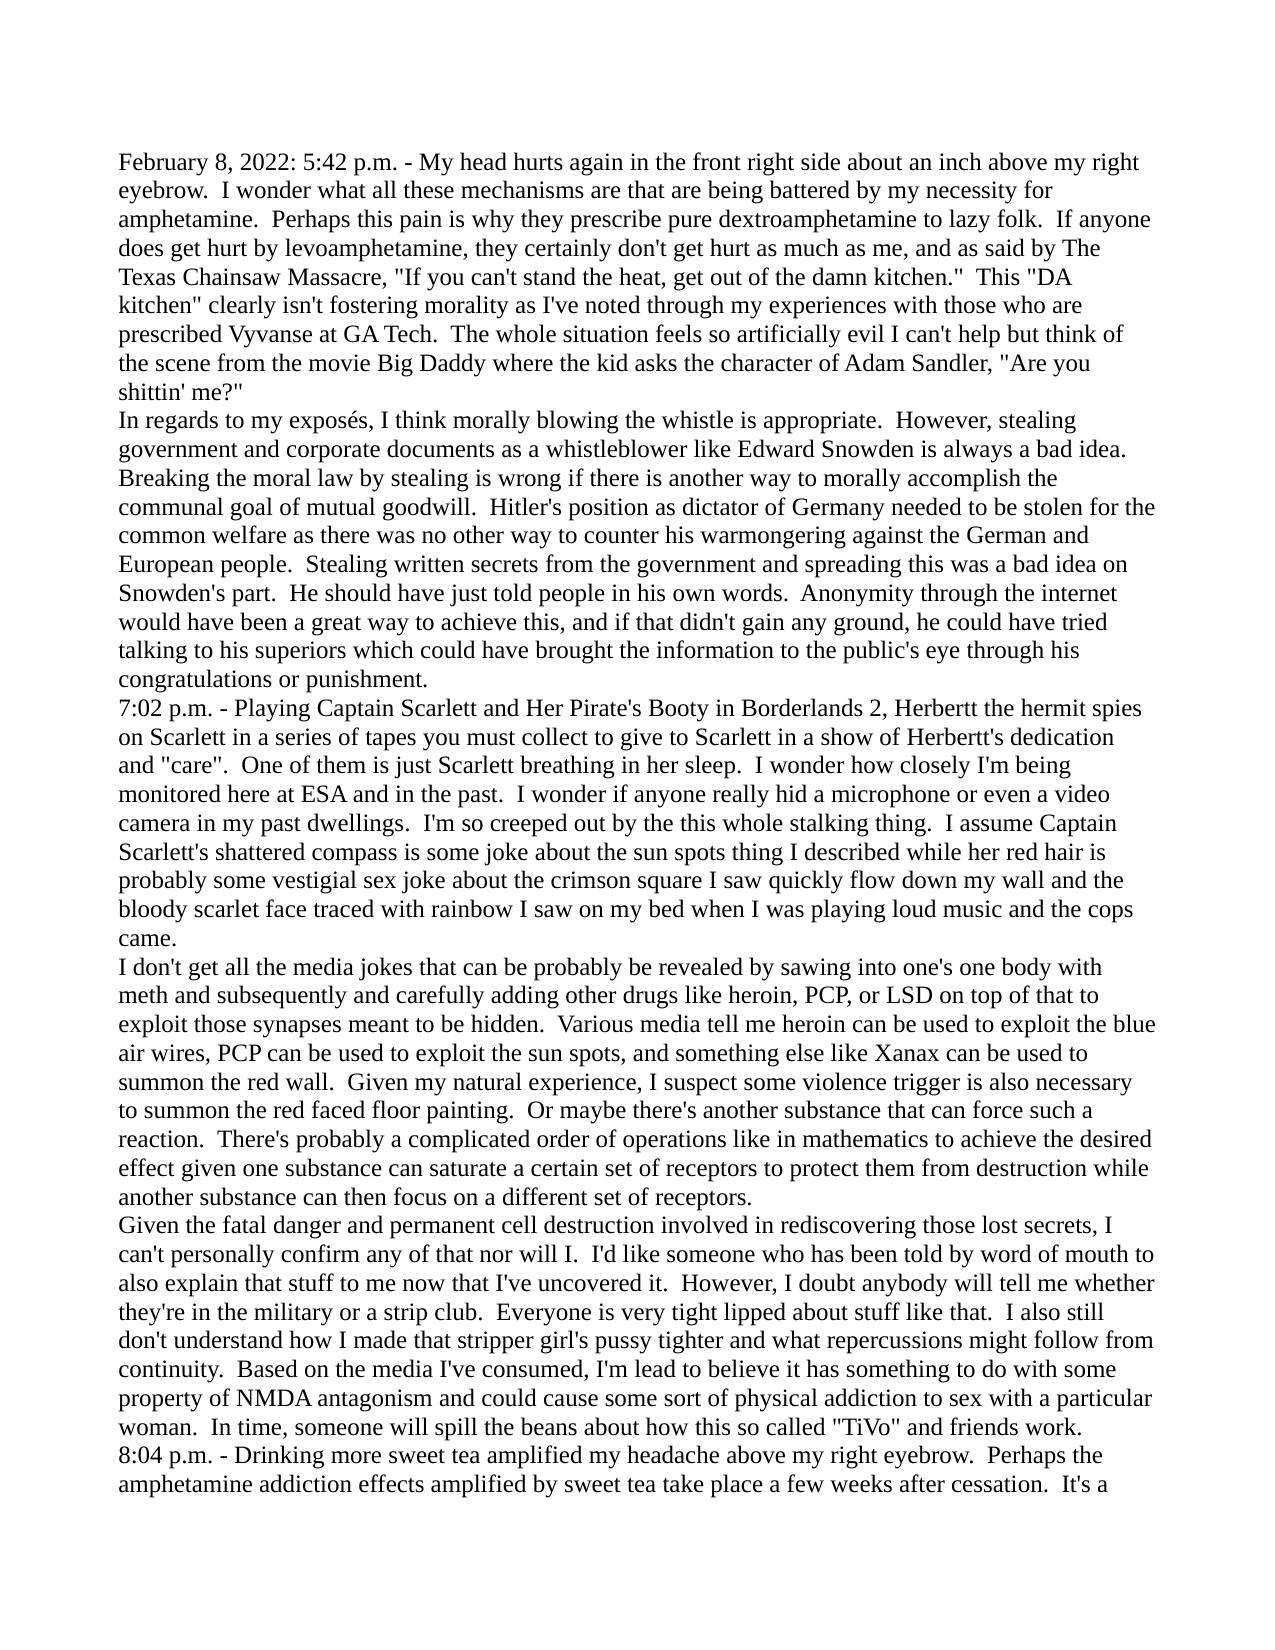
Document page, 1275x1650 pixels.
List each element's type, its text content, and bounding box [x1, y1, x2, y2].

text In regards to my exposés, I think morally blowing the whistle is appropriate. However, stealing government and corporate documents as a whistleblower like Edward Snowden is always a bad idea. Breaking the moral law by stealing is wrong if there is another way to morally accomplish the communal goal of mutual goodwill. Hitler's position as dictator of Germany needed to be stolen for the common welfare as there was no other way to counter his warmongering against the German and European people. Stealing written secrets from the government and spreading this was a bad idea on Snowden's part. He should have just told people in his own words. Anonymity through the internet would have been a great way to achieve this, and if that didn't gain any ground, he could have tried talking to his superiors which could have brought the information to the public's eye through his congratulations or punishment. [118, 406, 1157, 693]
text Given the fatal danger and permanent cell destruction involved in rediscovering those lost secrets, I can't personally confirm any of that nor will I. I'd like someone who has been told by word of mouth to also explain that stuff to me now that I've uncovered it. However, I doubt anybody will tell me whether they're in the military or a strip club. Everyone is very tight lipped about stuff like that. I also still don't understand how I made that stripper girl's pussy tighter and what repercussions might follow from continuity. Based on the media I've consumed, I'm lead to believe it has something to do with some property of NMDA antagonism and could cause some sort of physical addiction to sex with a particular woman. In time, someone will spill the beans about how this so called "TiVo" and friends work. [118, 1211, 1157, 1441]
text 7:02 p.m. - Playing Captain Scarlett and Her Pirate's Booty in Borderlands 2, Herbertt the hermit spies on Scarlett in a series of tapes you must collect to give to Scarlett in a show of Herbertt's dedication and "care". One of them is just Scarlett breathing in her sleep. I wonder how closely I'm being monitored here at ESA and in the past. I wonder if anyone really hid a microphone or even a video camera in my past dwellings. I'm so creeped out by the this whole stalking thing. I assume Captain Scarlett's shattered compass is some joke about the sun spots thing I described while her red hair is probably some vestigial sex joke about the crimson square I saw quickly flow down my wall and the bloody scarlet face traced with rainbow I saw on my bed when I was playing loud music and the cops came. [118, 693, 1157, 952]
text February 8, 2022: 5:42 p.m. - My head hurts again in the front right side about an inch above my right eyebrow. I wonder what all these mechanisms are that are being battered by my necessity for amphetamine. Perhaps this pain is why they prescribe pure dextroamphetamine to lazy folk. If anyone does get hurt by levoamphetamine, they certainly don't get hurt as much as me, and as said by The Texas Chainsaw Massacre, "If you can't stand the heat, get out of the damn kitchen." This "DA kitchen" clearly isn't fostering morality as I've noted through my experiences with those who are prescribed Vyvanse at GA Tech. The whole situation feels so artificially evil I can't help but think of the scene from the movie Big Daddy where the kid asks the character of Adam Sandler, "Are you shittin' me?" [118, 147, 1157, 406]
text 8:04 p.m. - Drinking more sweet tea amplified my headache above my right eyebrow. Perhaps the amphetamine addiction effects amplified by sweet tea take place a few weeks after cessation. It's a [118, 1441, 1157, 1498]
text I don't get all the media jokes that can be probably be revealed by sawing into one's one body with meth and subsequently and carefully adding other drugs like heroin, PCP, or LSD on top of that to exploit those synapses meant to be hidden. Various media tell me heroin can be used to exploit the blue air wires, PCP can be used to exploit the sun spots, and something else like Xanax can be used to summon the red wall. Given my natural experience, I suspect some violence trigger is also necessary to summon the red faced floor painting. Or maybe there's another substance that can force such a reaction. There's probably a complicated order of operations like in mathematics to achieve the desired effect given one substance can saturate a certain set of receptors to protect them from destruction while another substance can then focus on a different set of receptors. [118, 952, 1157, 1211]
